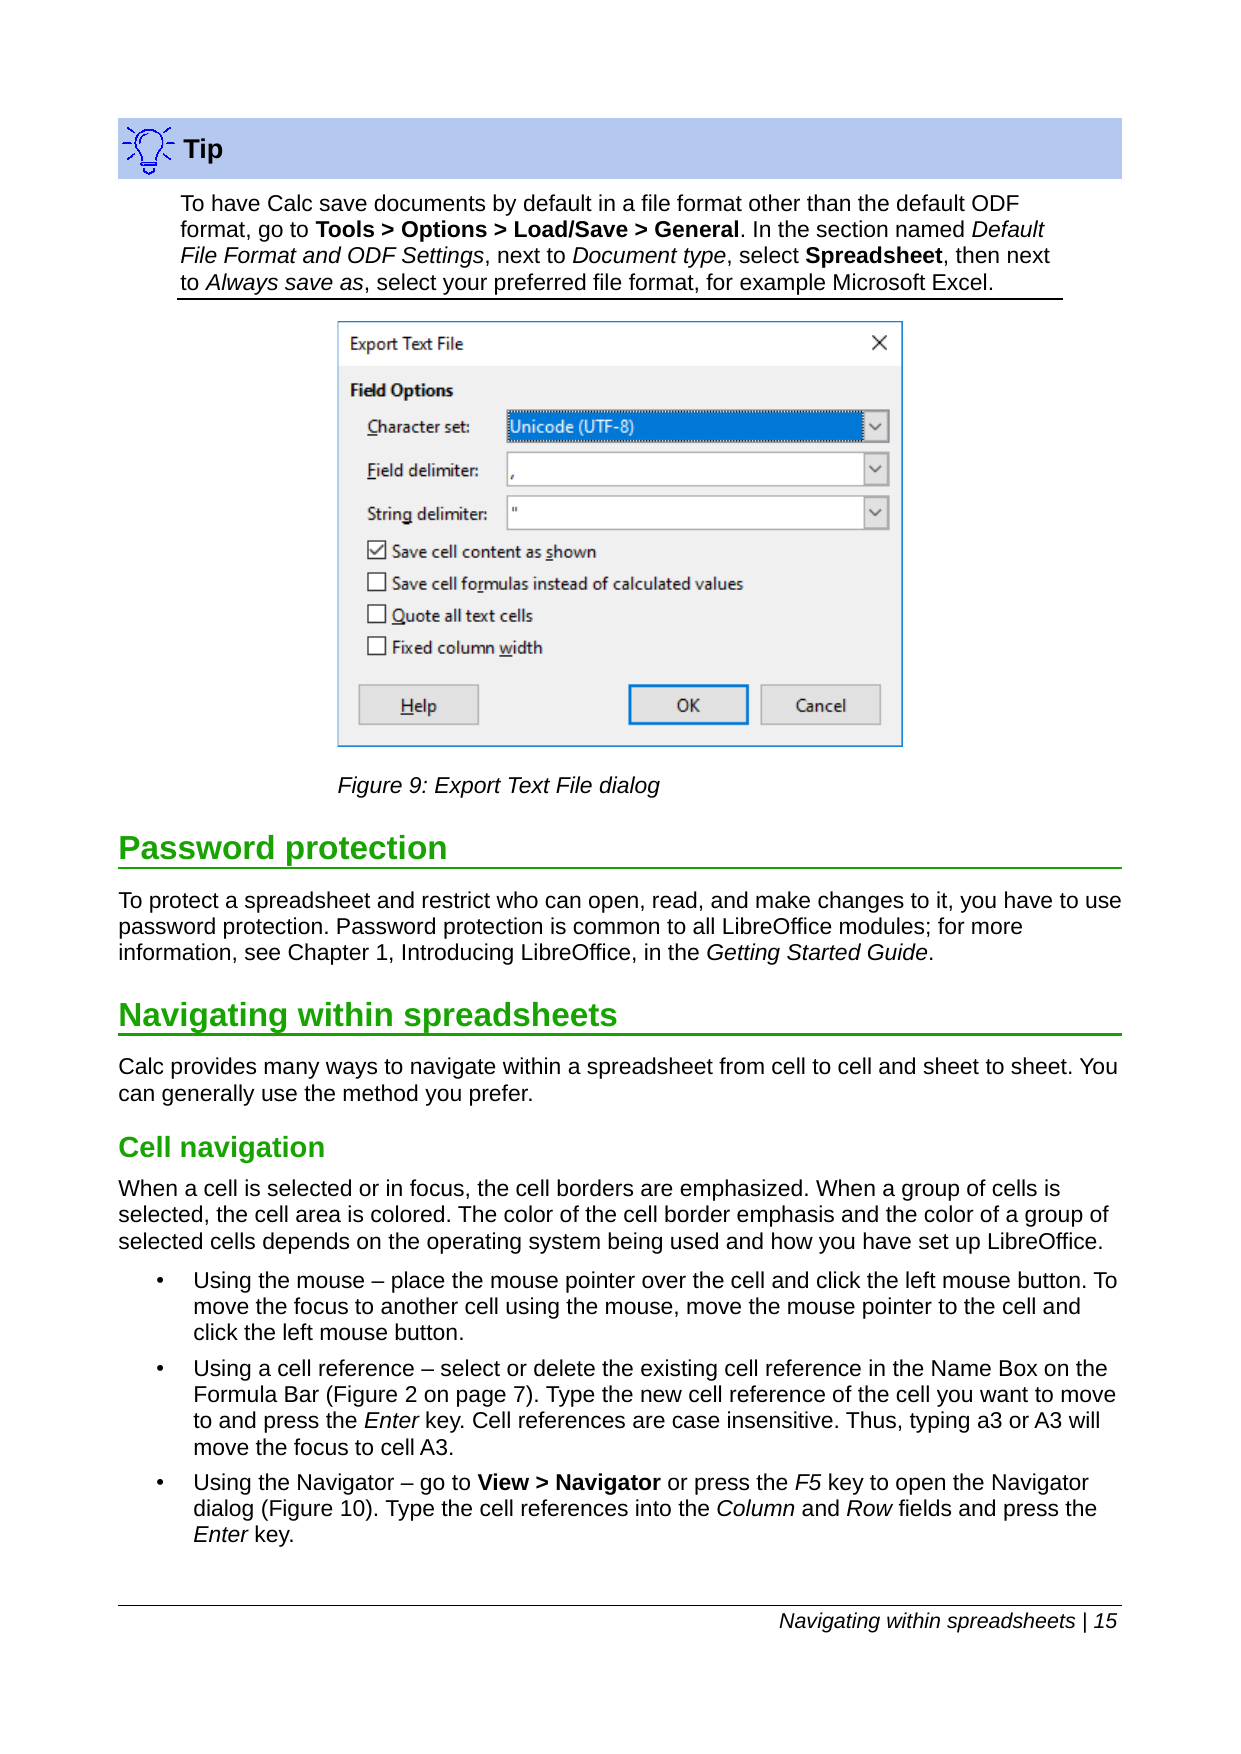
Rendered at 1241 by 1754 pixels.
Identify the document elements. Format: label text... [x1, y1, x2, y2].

subtitle Password protection [118, 828, 1122, 867]
picture [119, 119, 179, 179]
text To have Calc save documents by default in a file format other than the default ODF format, go to Tools > Options > Load/Save > General. In the section named Default File Format and ODF Settings, next to Document type, select Spreadsheet, then next to Always save as, select your preferred file format, for example Microsoft Excel. [177, 187, 1063, 298]
subtitle Tip [118, 118, 1122, 179]
subtitle Cell navigation [118, 1130, 1122, 1163]
picture [337, 321, 903, 747]
list Using the Navigator – go to View > Navigator or press the F5 key to open the Navigator dialog (Figure 10). Type the cell references into the Column and Row fields and press the Enter key. [156, 1469, 1122, 1548]
text When a cell is selected or in focus, the cell borders are emphasized. When a group of cells is selected, the cell area is colored. The color of the cell border emphasis and the color of a group of selected cells depends on the operating system being used and how you have set up LibreOffice. [118, 1175, 1122, 1254]
list Using a cell reference – select or delete the existing cell reference in the Name Box on the Formula Bar (Figure 2 on page 7). Type the new cell reference of the cell you want to move to and press the Enter key. Cell references are case insensitive. Thus, typing a3 or A3 will move the focus to cell A3. [156, 1354, 1122, 1460]
list Using the mouse – place the mouse pointer over the cell and click the left mouse button. To move the focus to another cell using the mouse, move the mouse pointer to the cell and click the left mouse button. [156, 1267, 1122, 1346]
subtitle Navigating within spreadsheets [118, 995, 1122, 1033]
text To protect a spreadsheet and restrict who can open, read, and make changes to it, you have to use password protection. Password protection is common to all LibreOffice modules; for more information, see Chapter 1, Introducing LibreOffice, in the Getting Started Guide. [118, 887, 1122, 966]
text Calc provides many ways to navigate within a spreadsheet from cell to cell and sheet to sheet. You can generally use the method you prefer. [118, 1053, 1122, 1106]
text Figure 9: Export Text File dialog [337, 747, 903, 799]
